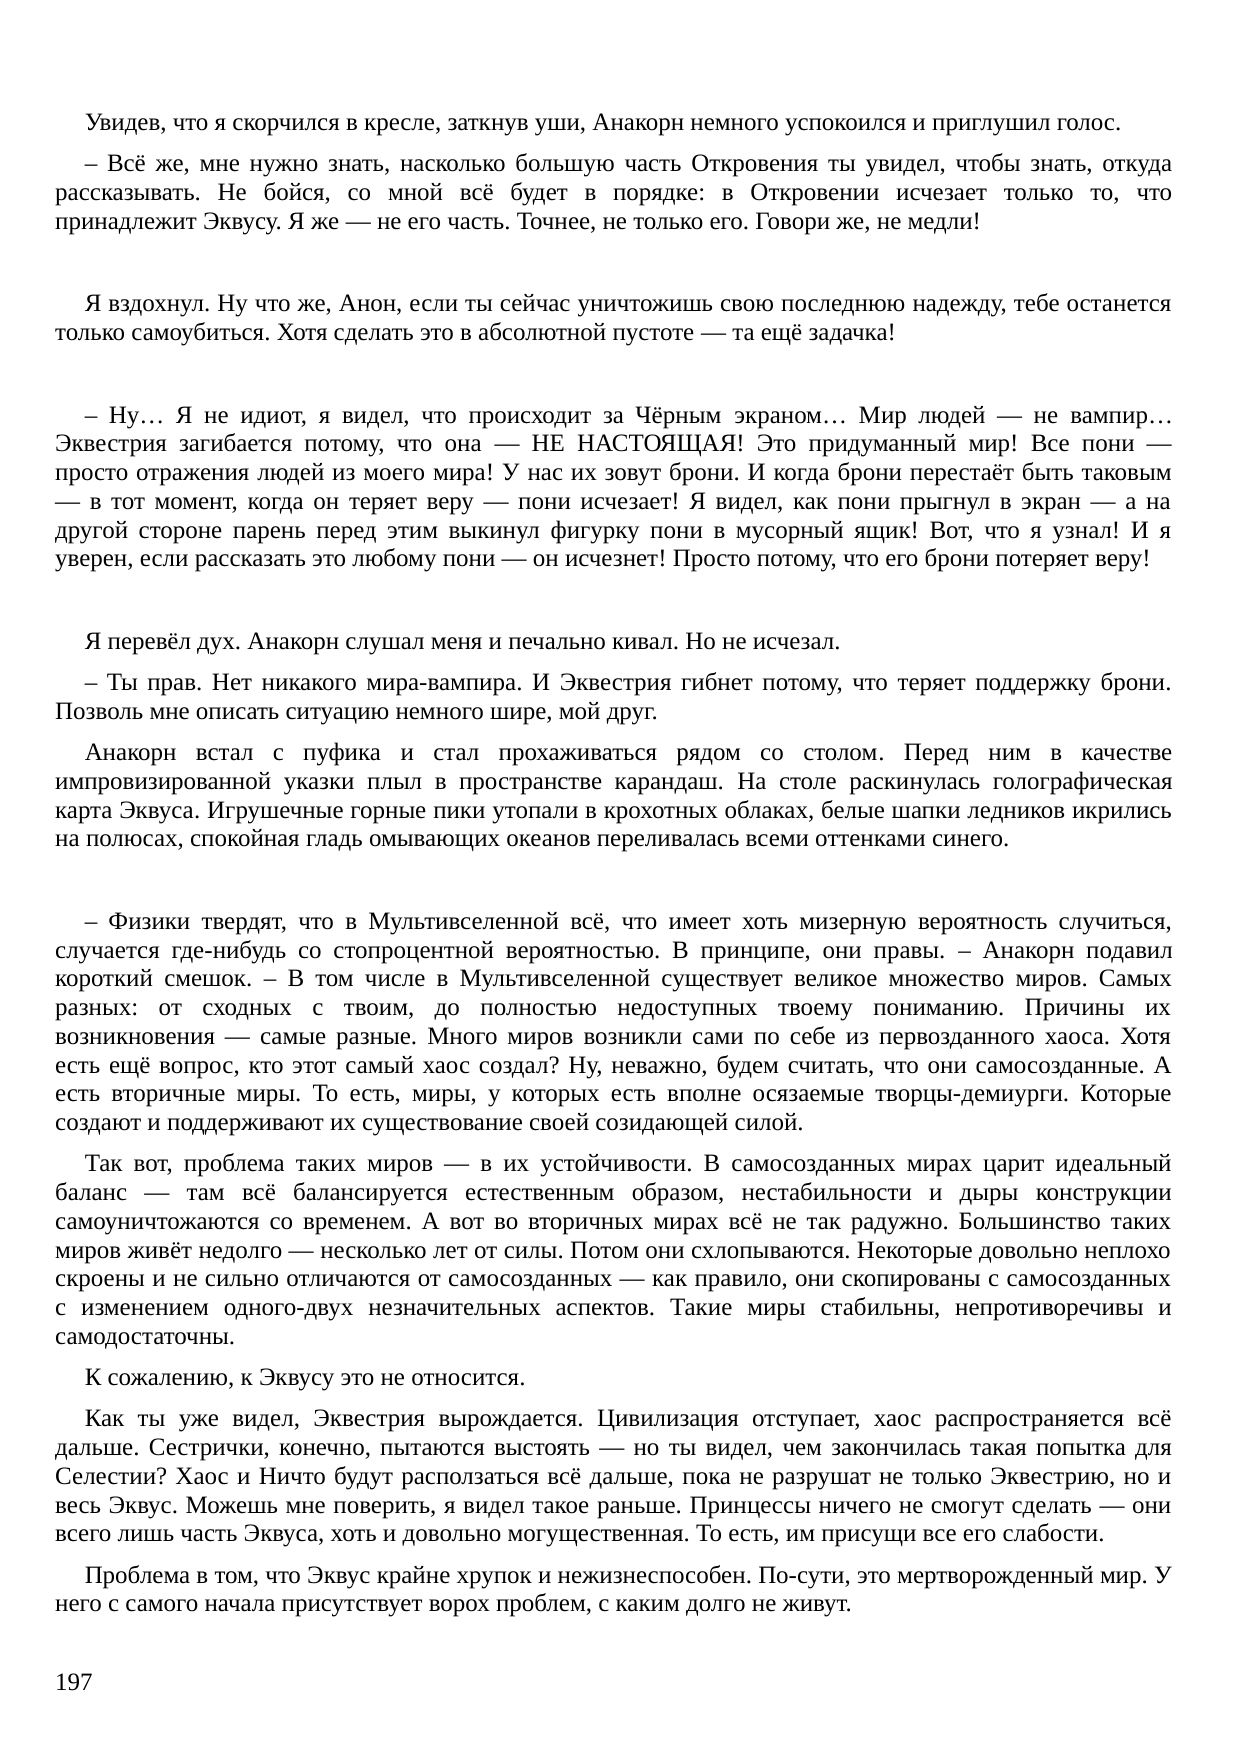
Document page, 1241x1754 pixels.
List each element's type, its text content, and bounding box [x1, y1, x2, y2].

text Я перевёл дух. Анакорн слушал меня и печально кивал. Но не исчезал. [55, 626, 1173, 655]
text Увидев, что я скорчился в кресле, заткнув уши, Анакорн немного успокоился и приглушил голос. [55, 107, 1173, 136]
text Как ты уже видел, Эквестрия вырождается. Цивилизация отступает, хаос распространяется всё дальше. Сестрички, конечно, пытаются выстоять — но ты видел, чем закончилась такая попытка для Селестии? Хаос и Ничто будут расползаться всё дальше, пока не разрушат не только Эквестрию, но и весь Эквус. Можешь мне поверить, я видел такое раньше. Принцессы ничего не смогут сделать — они всего лишь часть Эквуса, хоть и довольно могущественная. То есть, им присущи все его слабости. [55, 1403, 1173, 1547]
text Проблема в том, что Эквус крайне хрупок и нежизнеспособен. По-сути, это мертворожденный мир. У него с самого начала присутствует ворох проблем, с каким долго не живут. [55, 1560, 1173, 1617]
text Анакорн встал с пуфика и стал прохаживаться рядом со столом. Перед ним в качестве импровизированной указки плыл в пространстве карандаш. На столе раскинулась голографическая карта Эквуса. Игрушечные горные пики утопали в крохотных облаках, белые шапки ледников икрились на полюсах, спокойная гладь омывающих океанов переливалась всеми оттенками синего. [55, 737, 1173, 852]
text К сожалению, к Эквусу это не относится. [55, 1362, 1173, 1391]
text Так вот, проблема таких миров — в их устойчивости. В самосозданных мирах царит идеальный баланс — там всё балансируется естественным образом, нестабильности и дыры конструкции самоуничтожаются со временем. А вот во вторичных мирах всё не так радужно. Большинство таких миров живёт недолго — несколько лет от силы. Потом они схлопываются. Некоторые довольно неплохо скроены и не сильно отличаются от самосозданных — как правило, они скопированы с самосозданных с изменением одного-двух незначительных аспектов. Такие миры стабильны, непротиворечивы и самодостаточны. [55, 1148, 1173, 1350]
text – Физики твердят, что в Мультивселенной всё, что имеет хоть мизерную вероятность случиться, случается где-нибудь со стопроцентной вероятностью. В принципе, они правы. – Анакорн подавил короткий смешок. – В том числе в Мультивселенной существует великое множество миров. Самых разных: от сходных с твоим, до полностью недоступных твоему пониманию. Причины их возникновения — самые разные. Много миров возникли сами по себе из первозданного хаоса. Хотя есть ещё вопрос, кто этот самый хаос создал? Ну, неважно, будем считать, что они самосозданные. А есть вторичные миры. То есть, миры, у которых есть вполне осязаемые творцы-демиурги. Которые создают и поддерживают их существование своей созидающей силой. [55, 906, 1173, 1136]
text Я вздохнул. Ну что же, Анон, если ты сейчас уничтожишь свою последнюю надежду, тебе останется только самоубиться. Хотя сделать это в абсолютной пустоте — та ещё задачка! [55, 288, 1173, 346]
text – Всё же, мне нужно знать, насколько большую часть Откровения ты увидел, чтобы знать, откуда рассказывать. Не бойся, со мной всё будет в порядке: в Откровении исчезает только то, что принадлежит Эквусу. Я же — не его часть. Точнее, не только его. Говори же, не медли! [55, 148, 1173, 235]
text – Ты прав. Нет никакого мира-вампира. И Эквестрия гибнет потому, что теряет поддержку брони. Позволь мне описать ситуацию немного шире, мой друг. [55, 667, 1173, 725]
text – Ну… Я не идиот, я видел, что происходит за Чёрным экраном… Мир людей — не вампир… Эквестрия загибается потому, что она — НЕ НАСТОЯЩАЯ! Это придуманный мир! Все пони — просто отражения людей из моего мира! У нас их зовут брони. И когда брони перестаёт быть таковым — в тот момент, когда он теряет веру — пони исчезает! Я видел, как пони прыгнул в экран — а на другой стороне парень перед этим выкинул фигурку пони в мусорный ящик! Вот, что я узнал! И я уверен, если рассказать это любому пони — он исчезнет! Просто потому, что его брони потеряет веру! [55, 400, 1173, 572]
